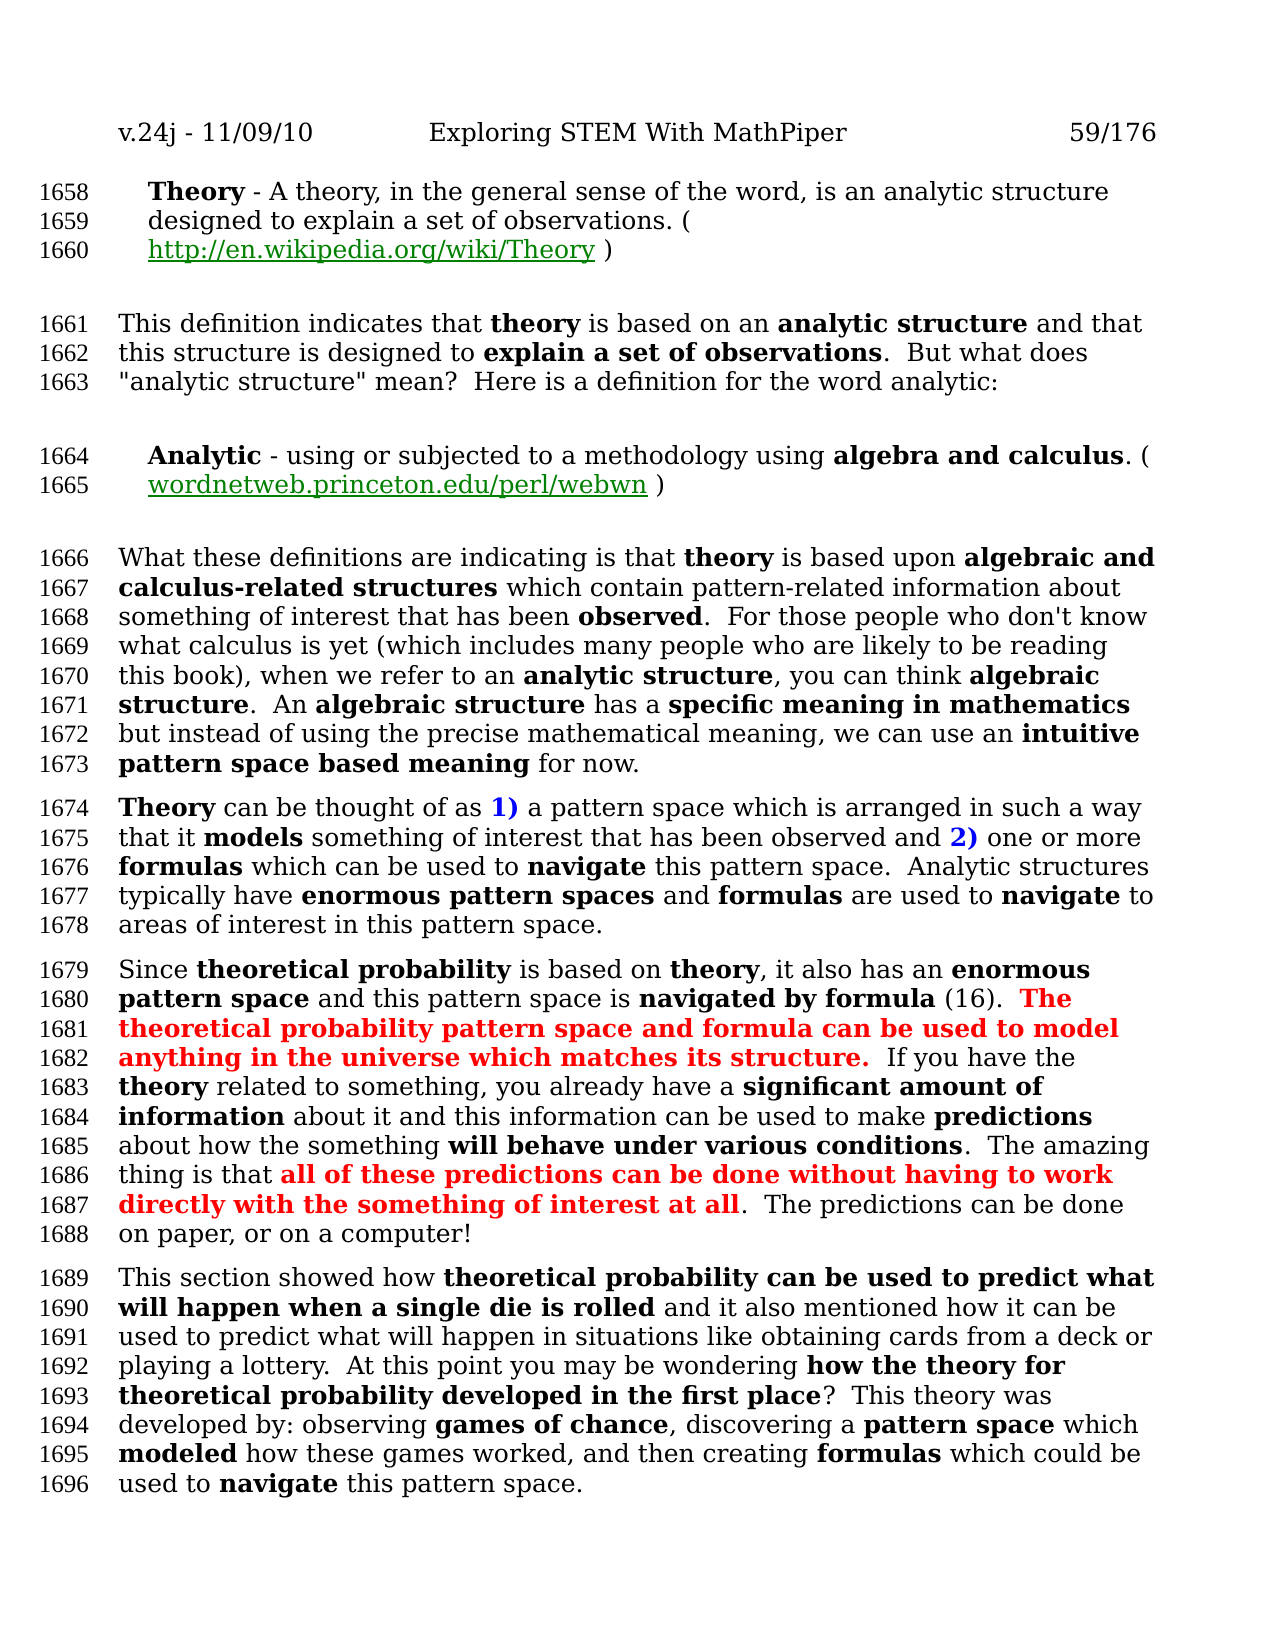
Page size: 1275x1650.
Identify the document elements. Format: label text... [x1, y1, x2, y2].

text Since theoretical probability is based on theory, it also has an enormous pattern space and this pattern space is navigated by formula (16). The theoretical probability pattern space and formula can be used to model anything in the universe which matches its structure. If you have the theory related to something, you already have a significant amount of information about it and this information can be used to make predictions about how the something will behave under various conditions. The amazing thing is that all of these predictions can be done without having to work directly with the something of interest at all. The predictions can be done on paper, or on a computer! [118, 955, 1157, 1248]
text This section showed how theoretical probability can be used to predict what will happen when a single die is rolled and it also mentioned how it can be used to predict what will happen in situations like obtaining cards from a deck or playing a lottery. At this point you may be wondering how the theory for theoretical probability developed in the first place? This theory was developed by: observing games of chance, discovering a pattern space which modeled how these games worked, and then creating formulas which could be used to navigate this pattern space. [118, 1263, 1157, 1498]
text Theory can be thought of as 1) a pattern space which is arranged in such a way that it models something of interest that has been observed and 2) one or more formulas which can be used to navigate this pattern space. Analytic structures typically have enormous pattern spaces and formulas are used to navigate to areas of interest in this pattern space. [118, 793, 1157, 940]
text Analytic - using or subjected to a methodology using algebra and calculus. ( wordnetweb.princeton.edu/perl/webwn ) [148, 441, 1157, 499]
text This definition indicates that theory is based on an analytic structure and that this structure is designed to explain a set of observations. But what does "analytic structure" mean? Here is a definition for the word analytic: [118, 309, 1157, 397]
text What these definitions are indicating is that theory is based upon algebraic and calculus-related structures which contain pattern-related information about something of interest that has been observed. For those people who don't know what calculus is yet (which includes many people who are likely to be reading this book), when we refer to an analytic structure, you can think algebraic structure. An algebraic structure has a specific meaning in mathematics but instead of using the precise mathematical meaning, we can use an intuitive pattern space based meaning for now. [118, 543, 1157, 778]
text Theory - A theory, in the general sense of the word, is an analytic structure designed to explain a set of observations. ( http://en.wikipedia.org/wiki/Theory ) [148, 177, 1157, 264]
